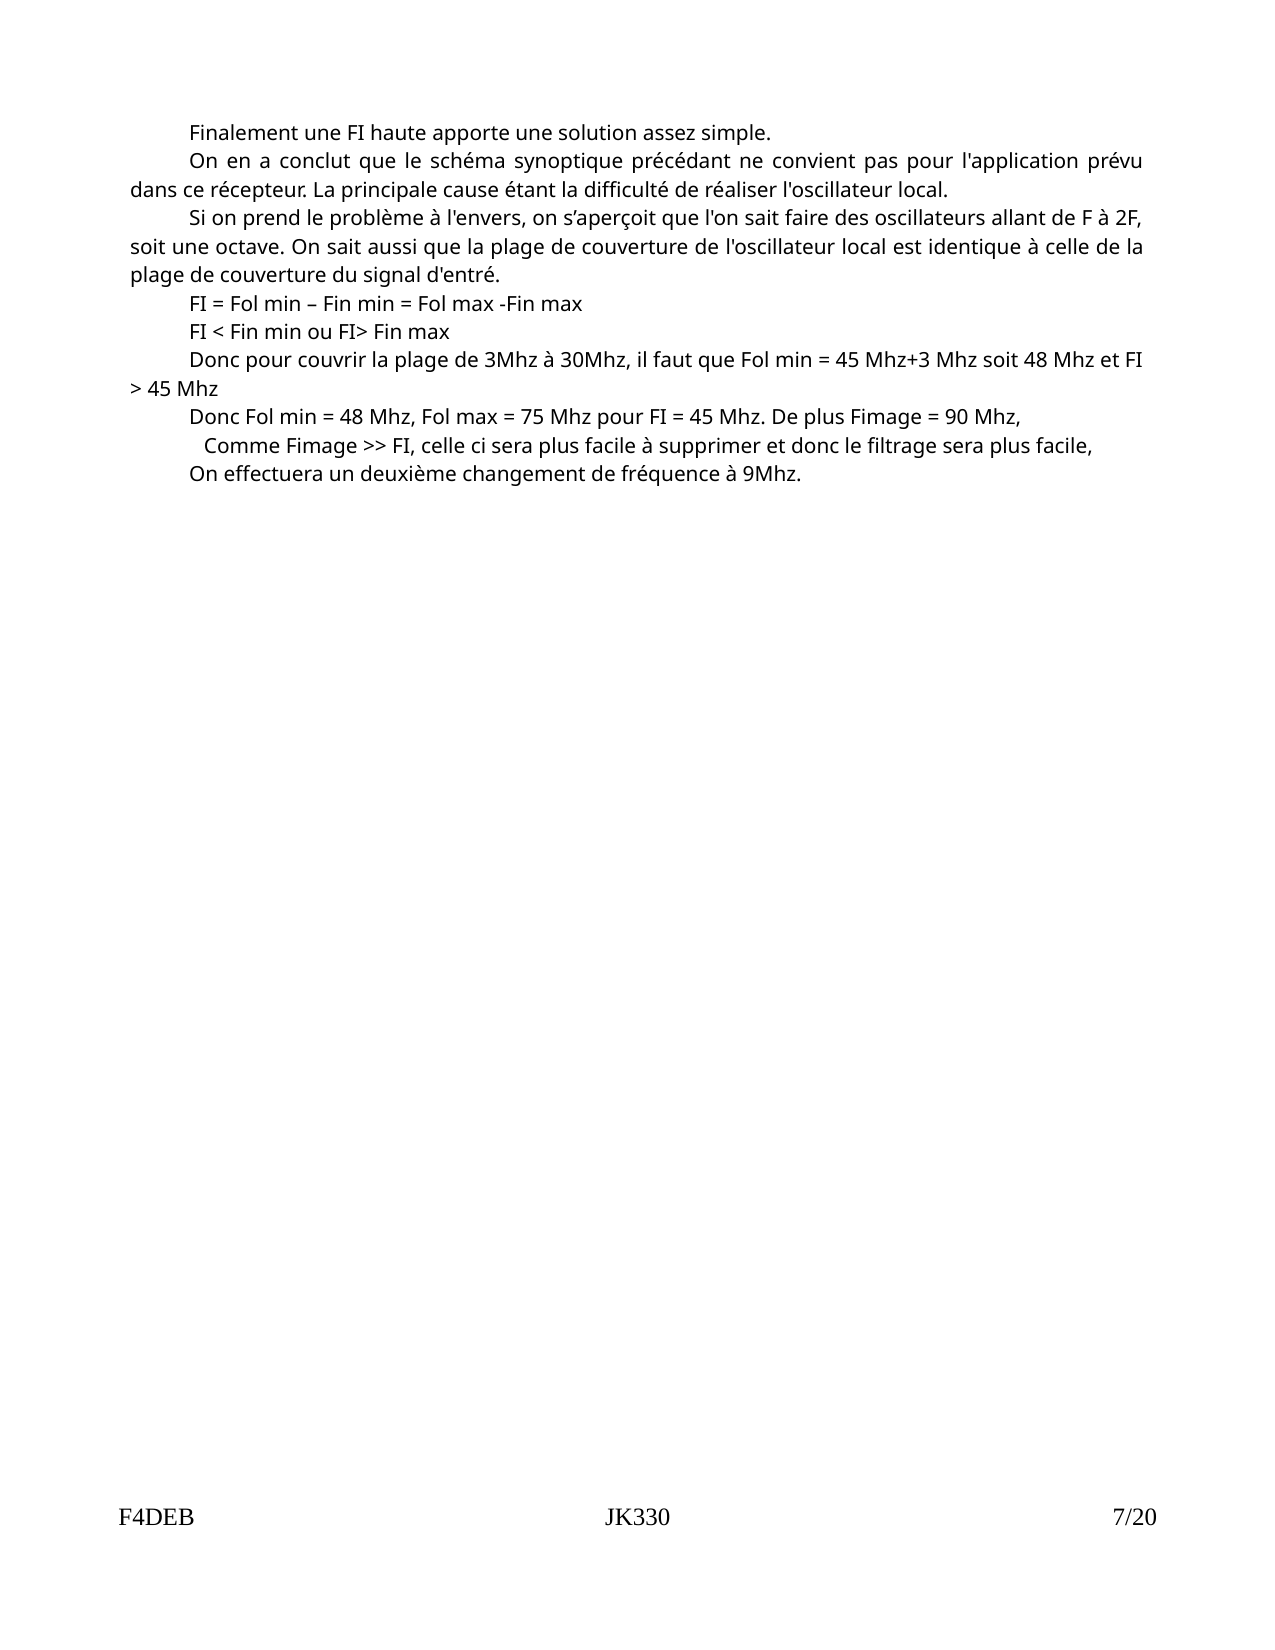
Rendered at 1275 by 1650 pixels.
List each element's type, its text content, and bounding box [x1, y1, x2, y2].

text On en a conclut que le schéma synoptique précédant ne convient pas pour l'application prévu dans ce récepteur. La principale cause étant la difficulté de réaliser l'oscillateur local. [130, 147, 1145, 203]
text FI = Fol min – Fin min = Fol max -Fin max [130, 289, 1145, 317]
text Comme Fimage >> FI, celle ci sera plus facile à supprimer et donc le filtrage sera plus facile, [130, 431, 1145, 459]
text Si on prend le problème à l'envers, on s’aperçoit que l'on sait faire des oscillateurs allant de F à 2F, soit une octave. On sait aussi que la plage de couverture de l'oscillateur local est identique à celle de la plage de couverture du signal d'entré. [130, 203, 1145, 289]
text On effectuera un deuxième changement de fréquence à 9Mhz. [130, 459, 1145, 488]
text Donc pour couvrir la plage de 3Mhz à 30Mhz, il faut que Fol min = 45 Mhz+3 Mhz soit 48 Mhz et FI > 45 Mhz [130, 346, 1145, 402]
text Donc Fol min = 48 Mhz, Fol max = 75 Mhz pour FI = 45 Mhz. De plus Fimage = 90 Mhz, [130, 402, 1145, 431]
text Finalement une FI haute apporte une solution assez simple. [130, 118, 1145, 147]
text FI < Fin min ou FI> Fin max [130, 317, 1145, 346]
